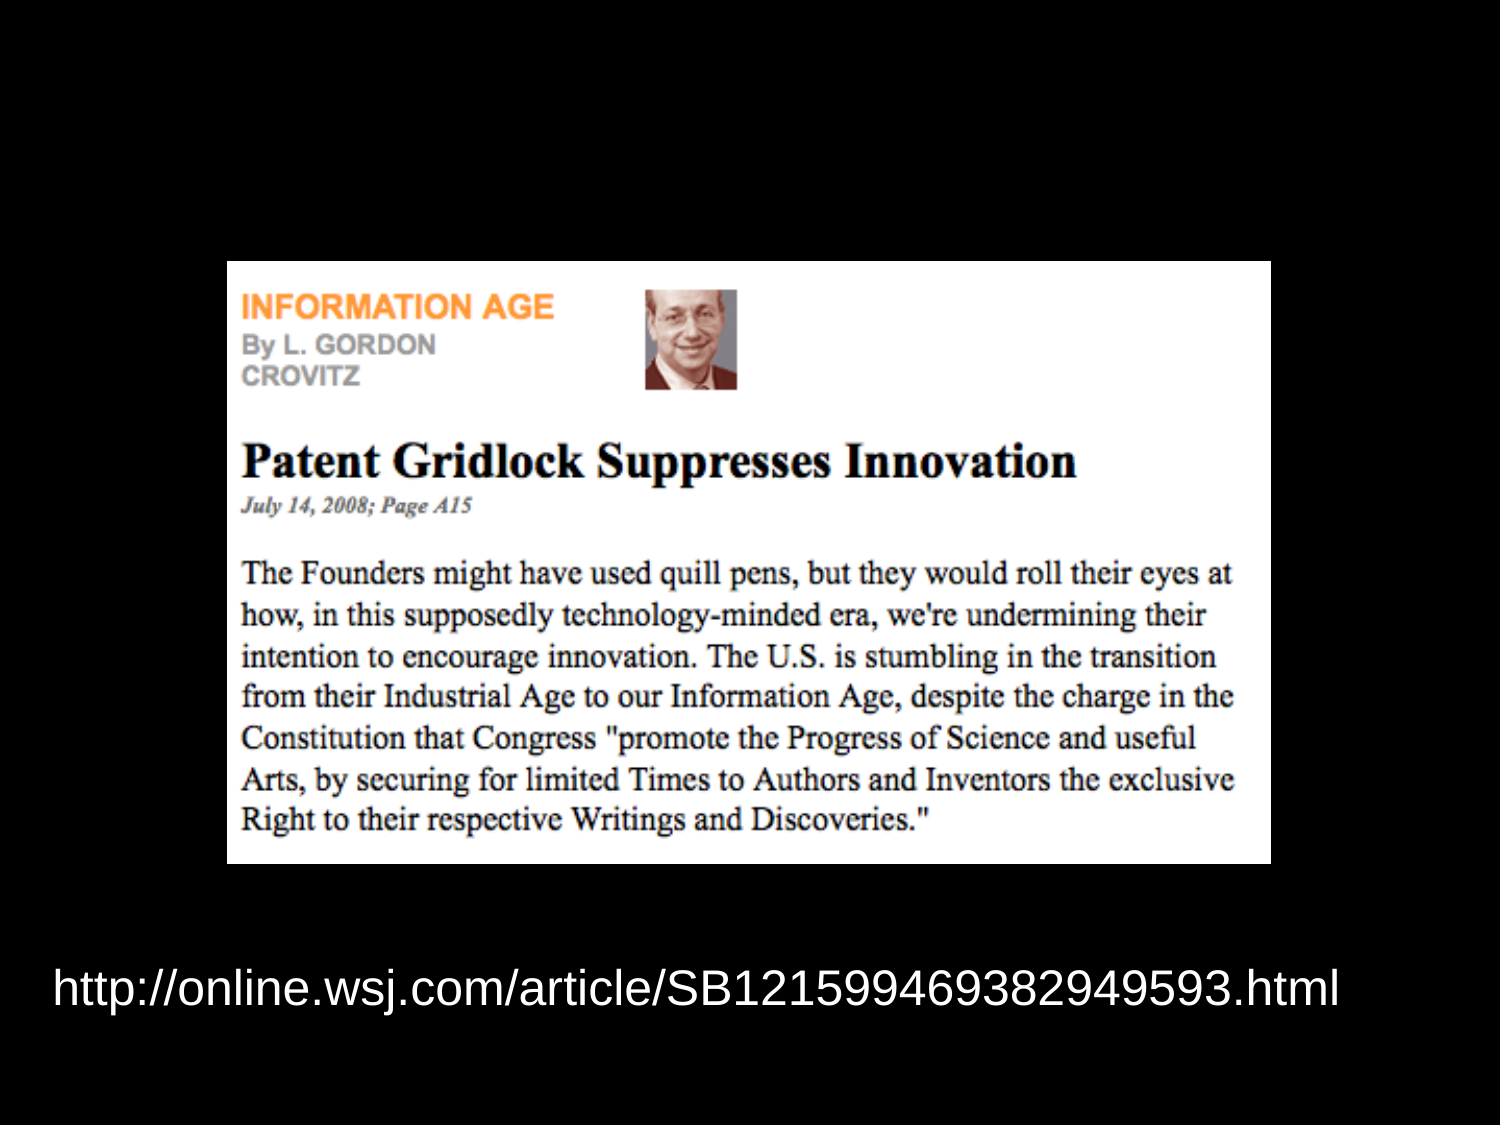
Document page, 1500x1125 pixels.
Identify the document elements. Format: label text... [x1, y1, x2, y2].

picture [227, 261, 1271, 864]
text_box http://online.wsj.com/article/SB121599469382949593.html [37, 952, 1386, 1088]
